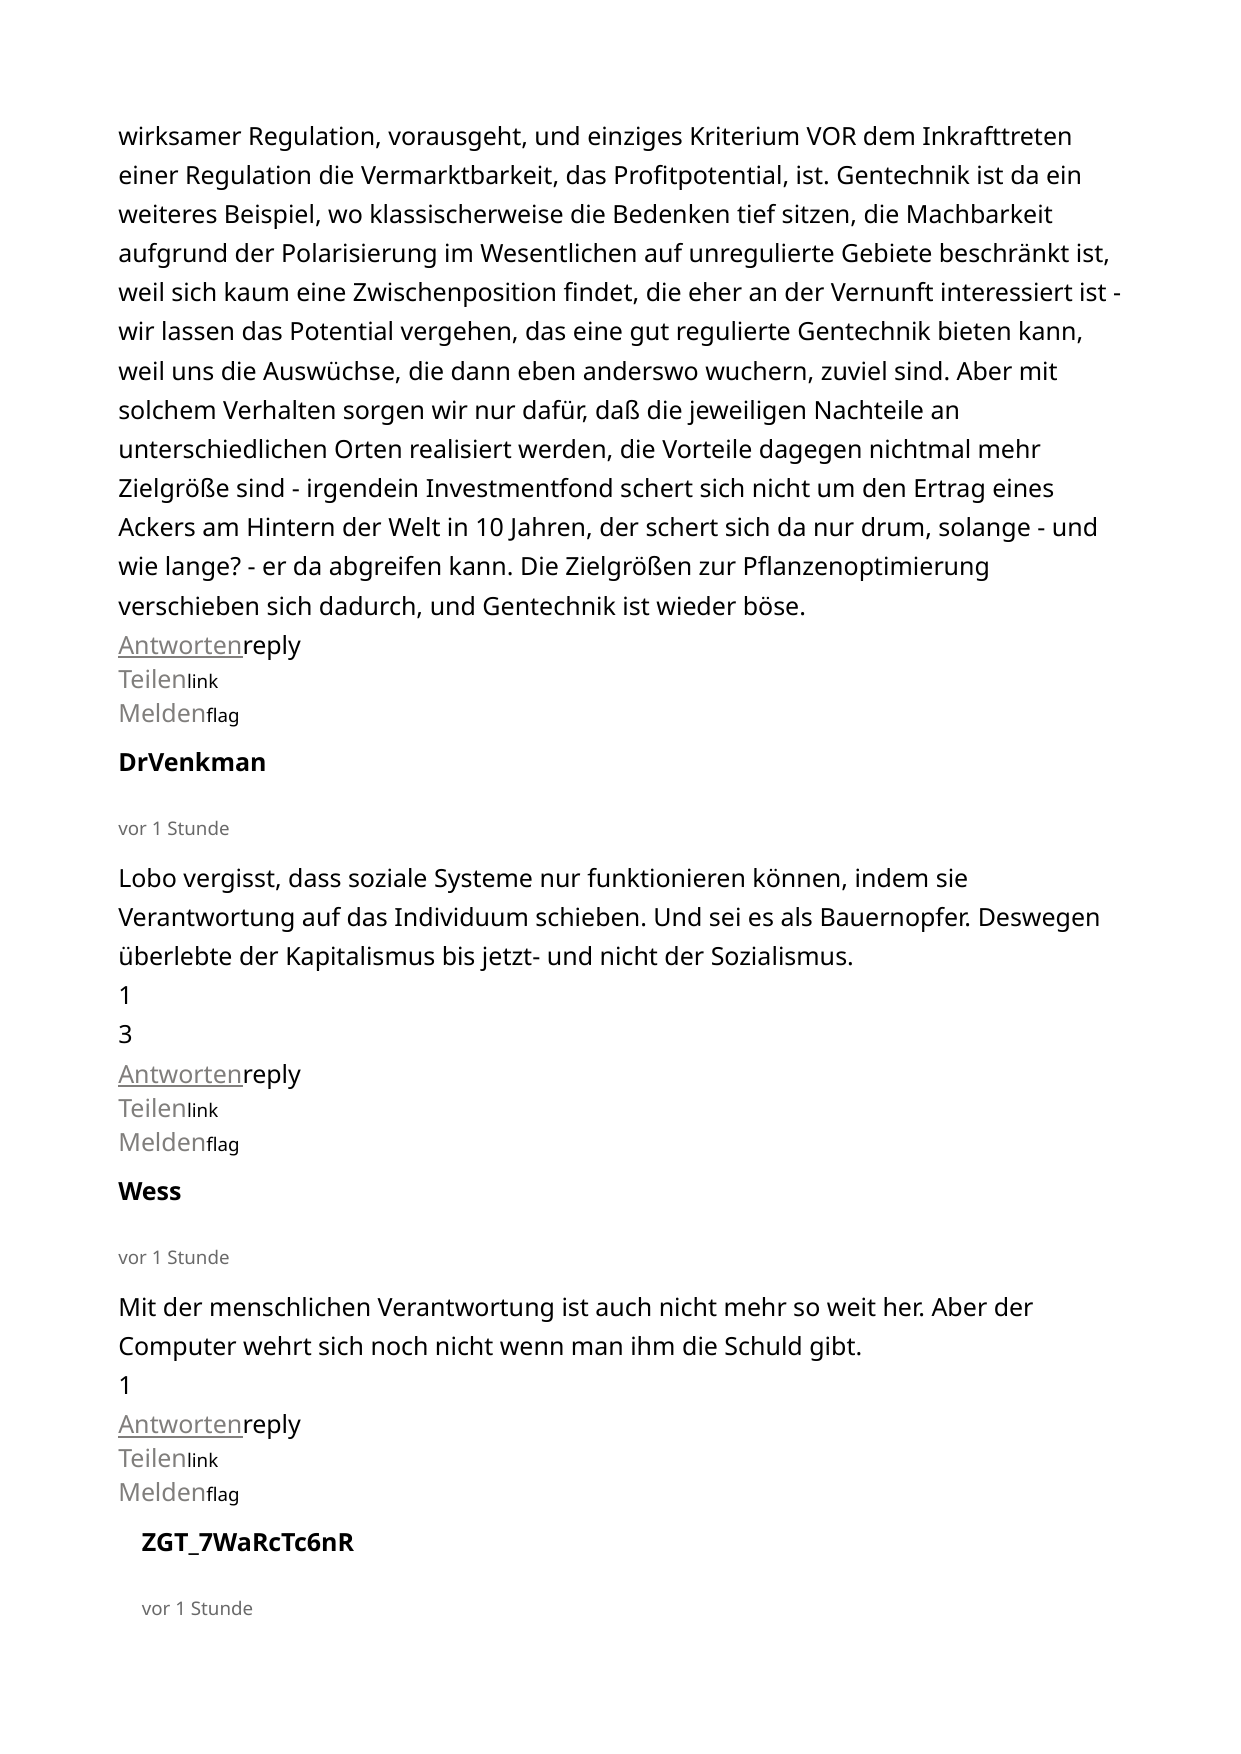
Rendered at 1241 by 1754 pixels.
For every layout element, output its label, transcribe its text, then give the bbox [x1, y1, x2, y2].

text Antwortenreply [118, 627, 1122, 661]
text vor 1 Stunde [142, 1595, 1117, 1621]
text Meldenflag [118, 1475, 1122, 1509]
text 1 [118, 1368, 1122, 1402]
text Lobo vergisst, dass soziale Systeme nur funktionieren können, indem sie Verantwortung auf das Individuum schieben. Und sei es als Bauernopfer. Deswegen überlebte der Kapitalismus bis jetzt- und nicht der Sozialismus. [118, 860, 1122, 973]
text 3 [118, 1017, 1122, 1051]
text Antwortenreply [118, 1407, 1122, 1441]
text 1 [118, 978, 1122, 1012]
text Teilenlink [118, 661, 1122, 695]
text ZGT_7WaRcTc6nR [142, 1525, 1114, 1559]
text Meldenflag [118, 1124, 1122, 1158]
text Teilenlink [118, 1441, 1122, 1475]
text Meldenflag [118, 695, 1122, 729]
text Antwortenreply [118, 1056, 1122, 1090]
text Wess [118, 1174, 1114, 1208]
text vor 1 Stunde [118, 816, 1117, 841]
text Teilenlink [118, 1090, 1122, 1124]
text wirksamer Regulation, vorausgeht, und einziges Kriterium VOR dem Inkrafttreten einer Regulation die Vermarktbarkeit, das Profitpotential, ist. Gentechnik ist da ein weiteres Beispiel, wo klassischerweise die Bedenken tief sitzen, die Machbarkeit aufgrund der Polarisierung im Wesentlichen auf unregulierte Gebiete beschränkt ist, weil sich kaum eine Zwischenposition findet, die eher an der Vernunft interessiert ist - wir lassen das Potential vergehen, das eine gut regulierte Gentechnik bieten kann, weil uns die Auswüchse, die dann eben anderswo wuchern, zuviel sind. Aber mit solchem Verhalten sorgen wir nur dafür, daß die jeweiligen Nachteile an unterschiedlichen Orten realisiert werden, die Vorteile dagegen nichtmal mehr Zielgröße sind - irgendein Investmentfond schert sich nicht um den Ertrag eines Ackers am Hintern der Welt in 10 Jahren, der schert sich da nur drum, solange - und wie lange? - er da abgreifen kann. Die Zielgrößen zur Pflanzenoptimierung verschieben sich dadurch, und Gentechnik ist wieder böse. [118, 118, 1122, 622]
text vor 1 Stunde [118, 1244, 1117, 1270]
text Mit der menschlichen Verantwortung ist auch nicht mehr so weit her. Aber der Computer wehrt sich noch nicht wenn man ihm die Schuld gibt. [118, 1289, 1122, 1363]
text DrVenkman [118, 745, 1114, 779]
